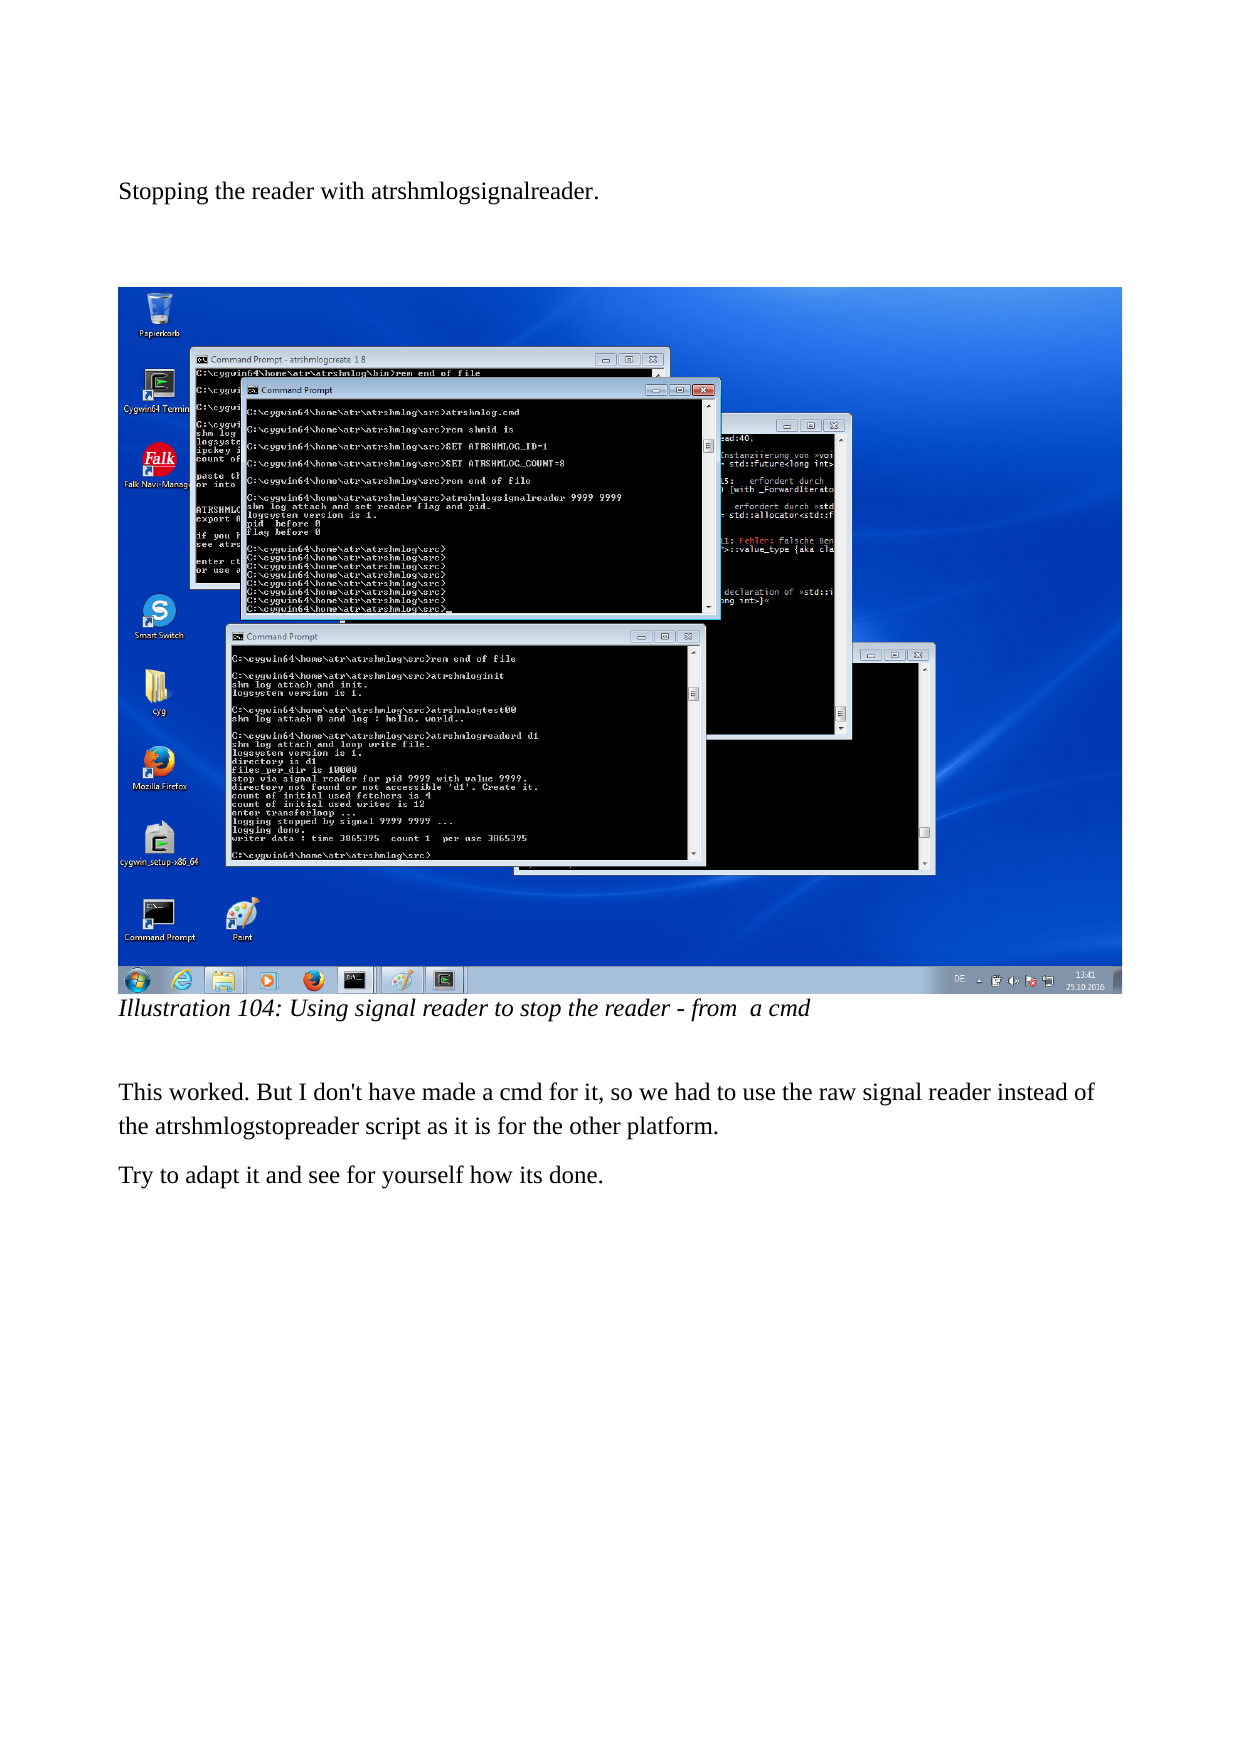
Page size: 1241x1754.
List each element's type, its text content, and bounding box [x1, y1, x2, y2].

text Stopping the reader with atrshmlogsignalreader. [118, 176, 1122, 205]
picture [118, 287, 1123, 994]
text This worked. But I don't have made a cmd for it, so we had to use the raw signal reader instead of the atrshmlogstopreader script as it is for the other platform. [118, 1077, 1122, 1140]
text Try to adapt it and see for yourself how its done. [118, 1160, 1122, 1189]
text Illustration 104: Using signal reader to stop the reader - from a cmd [118, 994, 1122, 1022]
